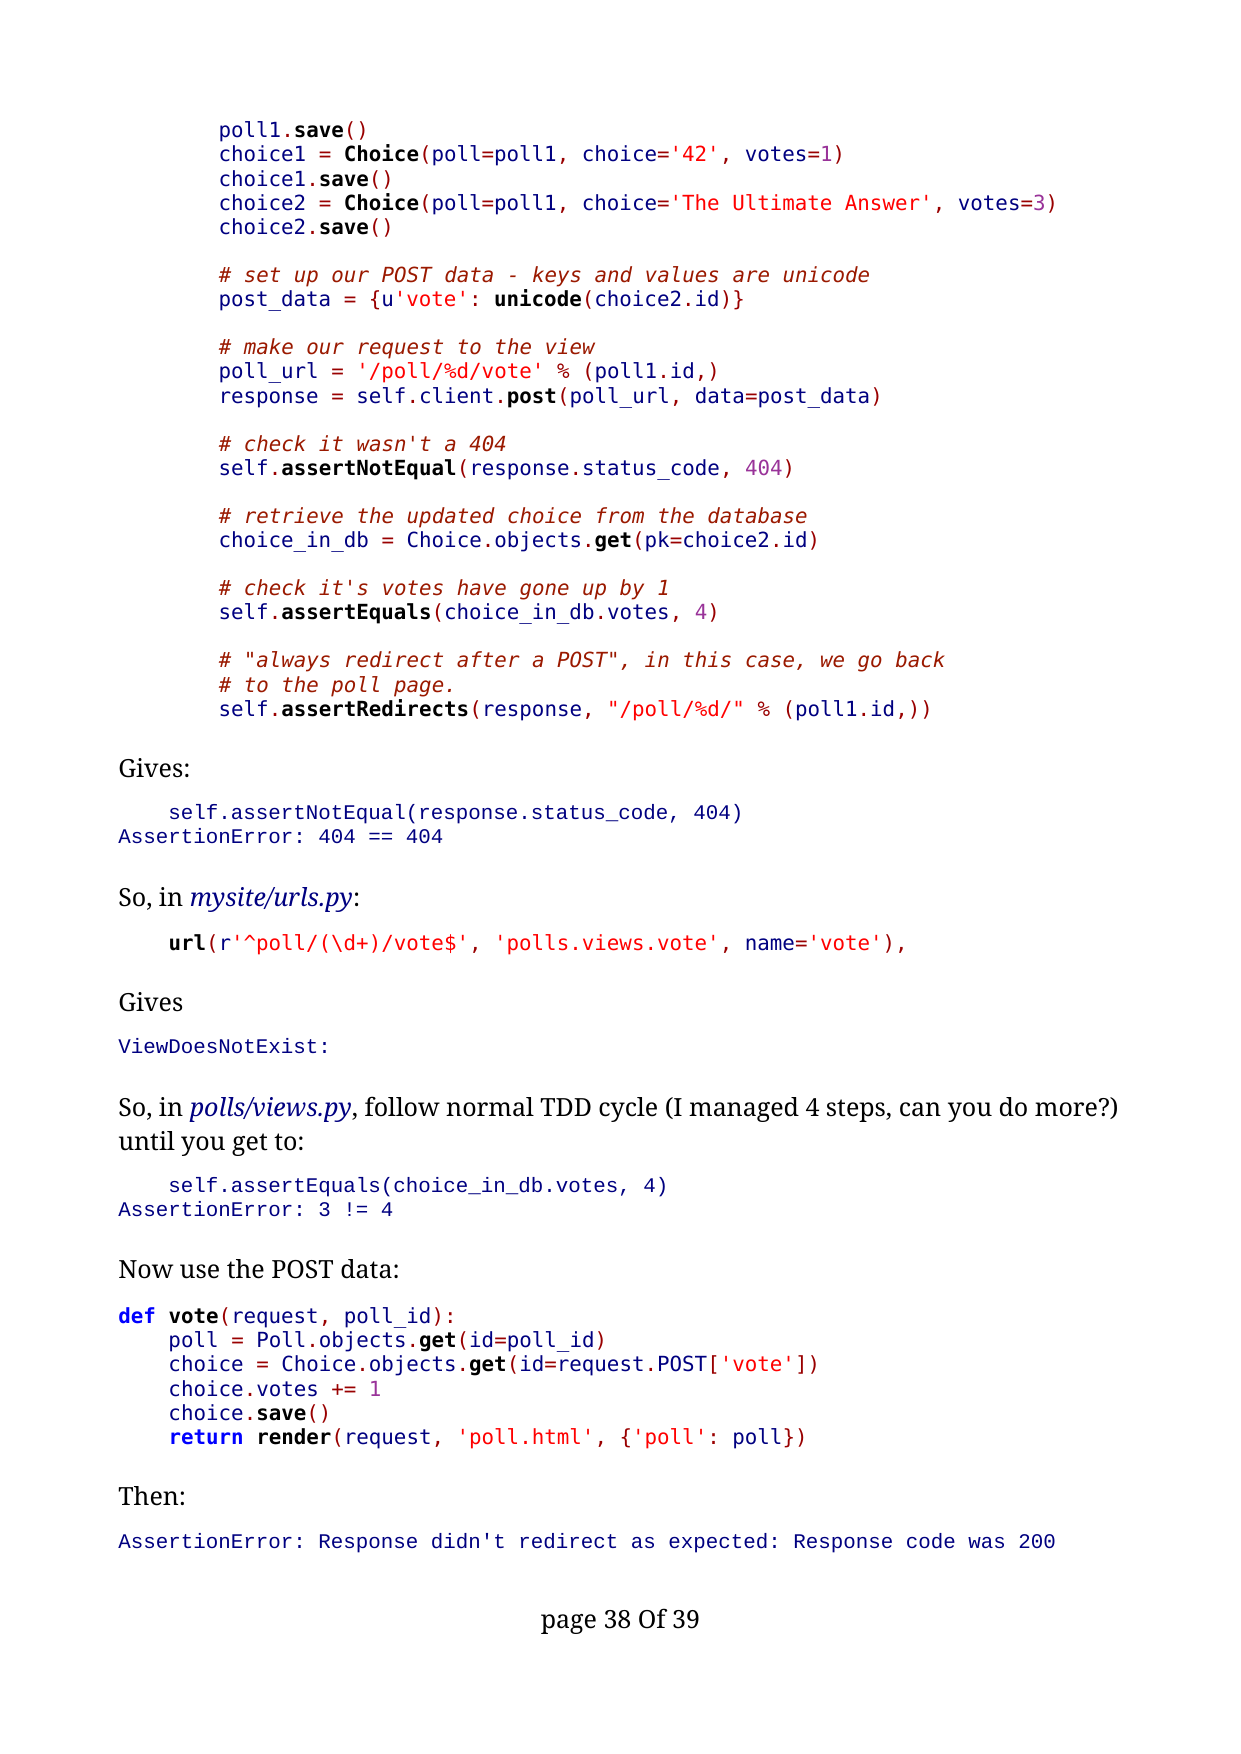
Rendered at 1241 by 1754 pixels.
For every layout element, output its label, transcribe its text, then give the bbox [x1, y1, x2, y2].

text poll = Poll.objects.get(id=poll_id) [118, 1328, 1122, 1352]
text choice2.save() [118, 215, 1122, 239]
text choice.save() [118, 1401, 1122, 1425]
text poll1.save() [118, 118, 1122, 142]
text # "always redirect after a POST", in this case, we go back [118, 648, 1122, 673]
text choice = Choice.objects.get(id=request.POST['vote']) [118, 1352, 1122, 1377]
text choice1 = Choice(poll=poll1, choice='42', votes=1) [118, 142, 1122, 167]
text Gives [118, 985, 1122, 1019]
text AssertionError: Response didn't redirect as expected: Response code was 200 [118, 1531, 1122, 1554]
text So, in mysite/urls.py: [118, 879, 1122, 913]
text url(r'^poll/(\d+)/vote$', 'polls.views.vote', name='vote'), [118, 931, 1122, 955]
text ViewDoesNotExist: [118, 1036, 1122, 1060]
text Now use the POST data: [118, 1252, 1122, 1286]
text self.assertEquals(choice_in_db.votes, 4) [118, 1175, 1122, 1199]
text AssertionError: 3 != 4 [118, 1199, 1122, 1223]
text # check it's votes have gone up by 1 [118, 576, 1122, 600]
text choice1.save() [118, 167, 1122, 191]
text response = self.client.post(poll_url, data=post_data) [118, 384, 1122, 408]
text return render(request, 'poll.html', {'poll': poll}) [118, 1425, 1122, 1449]
text self.assertRedirects(response, "/poll/%d/" % (poll1.id,)) [118, 697, 1122, 721]
text Gives: [118, 751, 1122, 785]
text self.assertEquals(choice_in_db.votes, 4) [118, 600, 1122, 625]
text self.assertNotEqual(response.status_code, 404) [118, 802, 1122, 826]
text So, in polls/views.py, follow normal TDD cycle (I managed 4 steps, can you do more?) until you get to: [118, 1089, 1122, 1158]
text AssertionError: 404 == 404 [118, 826, 1122, 850]
text self.assertNotEqual(response.status_code, 404) [118, 456, 1122, 480]
text # check it wasn't a 404 [118, 432, 1122, 456]
text def vote(request, poll_id): [118, 1304, 1122, 1328]
text # to the poll page. [118, 673, 1122, 697]
text Then: [118, 1479, 1122, 1513]
text # set up our POST data - keys and values are unicode [118, 263, 1122, 287]
text post_data = {u'vote': unicode(choice2.id)} [118, 287, 1122, 312]
text # make our request to the view [118, 335, 1122, 359]
text poll_url = '/poll/%d/vote' % (poll1.id,) [118, 359, 1122, 384]
text choice2 = Choice(poll=poll1, choice='The Ultimate Answer', votes=3) [118, 191, 1122, 215]
text choice.votes += 1 [118, 1377, 1122, 1401]
text # retrieve the updated choice from the database [118, 504, 1122, 528]
text choice_in_db = Choice.objects.get(pk=choice2.id) [118, 528, 1122, 552]
